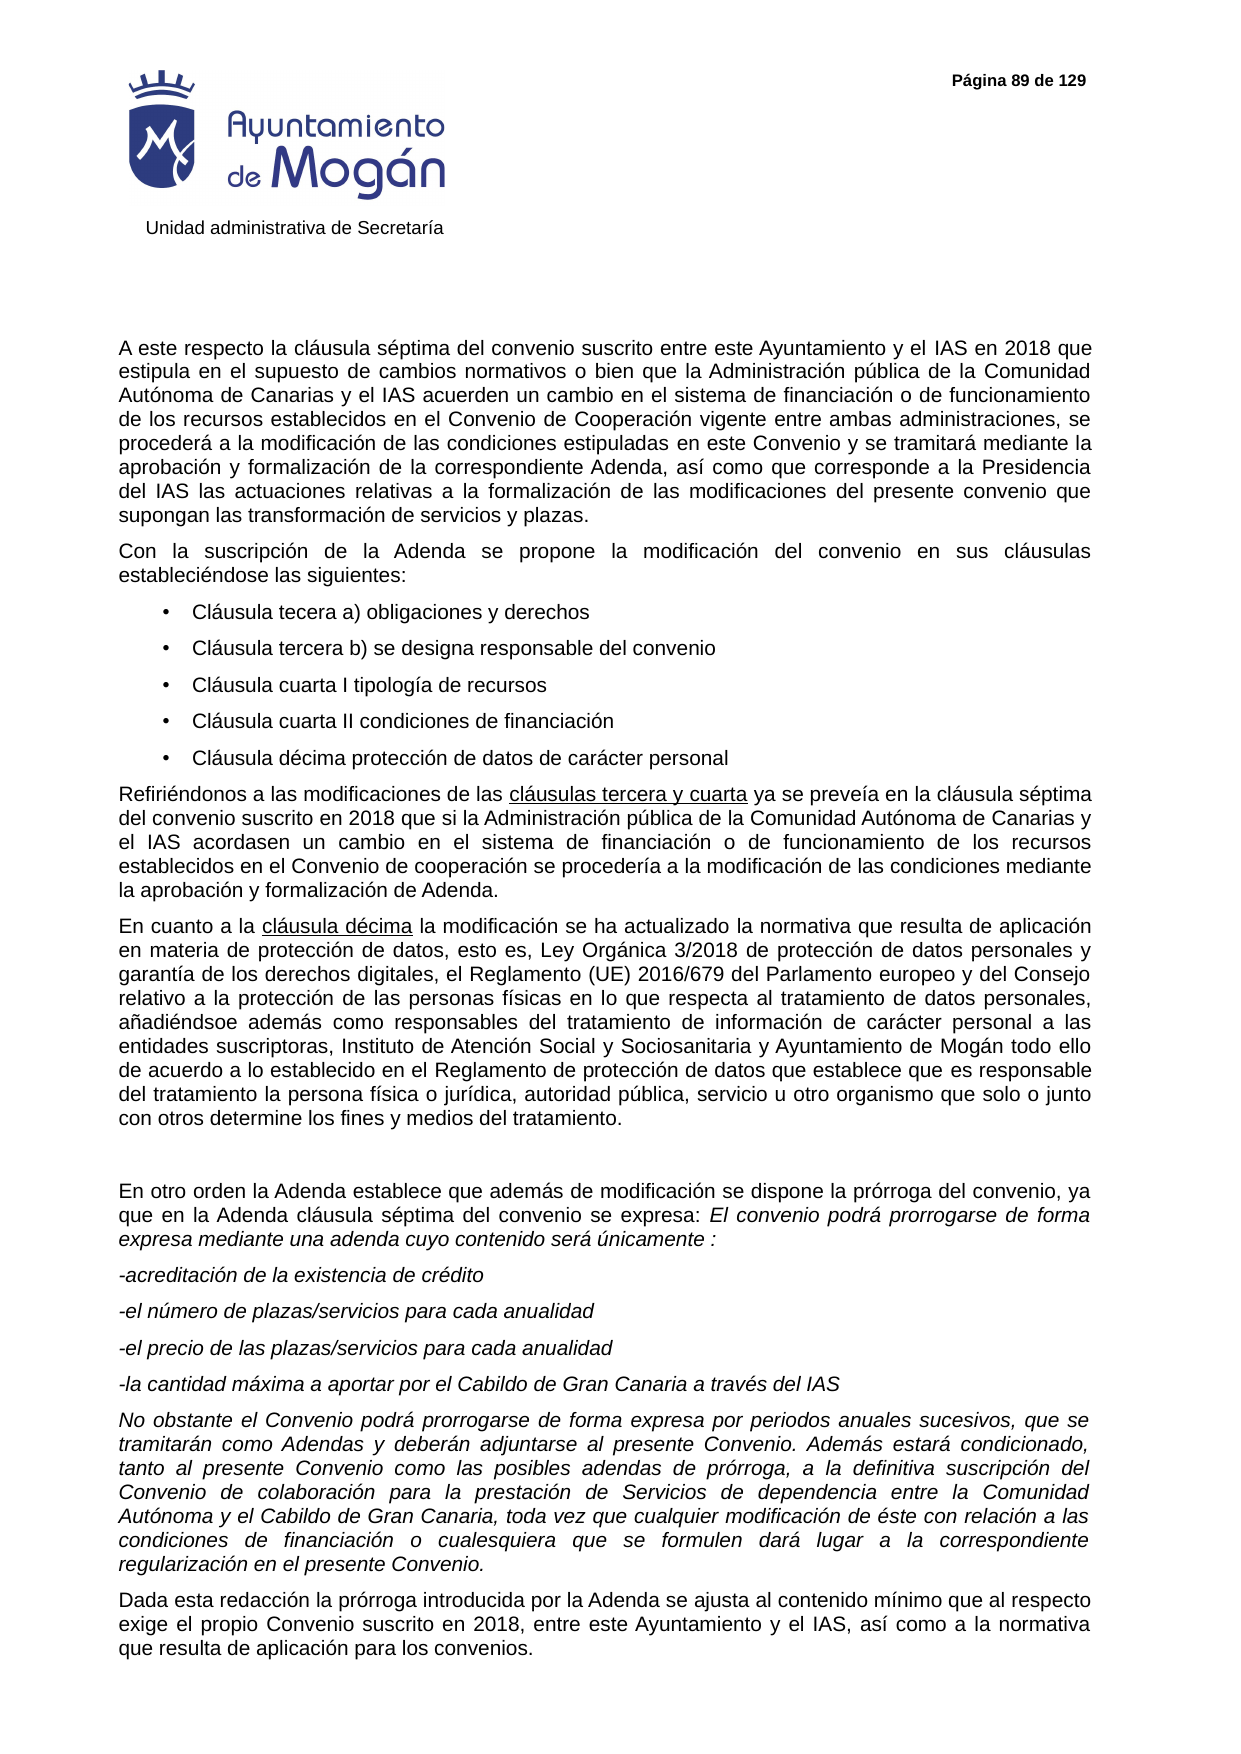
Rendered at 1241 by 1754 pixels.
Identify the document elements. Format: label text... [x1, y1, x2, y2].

list Cláusula tecera a) obligaciones y derechos [162, 600, 1092, 624]
picture [128, 70, 445, 206]
text En cuanto a la cláusula décima la modificación se ha actualizado la normativa que resulta de aplicación en materia de protección de datos, esto es, Ley Orgánica 3/2018 de protección de datos personales y garantía de los derechos digitales, el Reglamento (UE) 2016/679 del Parlamento europeo y del Consejo relativo a la protección de las personas físicas en lo que respecta al tratamiento de datos personales, añadiéndsoe además como responsables del tratamiento de información de carácter personal a las entidades suscriptoras, Instituto de Atención Social y Sociosanitaria y Ayuntamiento de Mogán todo ello de acuerdo a lo establecido en el Reglamento de protección de datos que establece que es responsable del tratamiento la persona física o jurídica, autoridad pública, servicio u otro organismo que solo o junto con otros determine los fines y medios del tratamiento. [118, 914, 1092, 1130]
list Cláusula cuarta II condiciones de financiación [162, 709, 1092, 733]
text No obstante el Convenio podrá prorrogarse de forma expresa por periodos anuales sucesivos, que se tramitarán como Adendas y deberán adjuntarse al presente Convenio. Además estará condicionado, tanto al presente Convenio como las posibles adendas de prórroga, a la definitiva suscripción del Convenio de colaboración para la prestación de Servicios de dependencia entre la Comunidad Autónoma y el Cabildo de Gran Canaria, toda vez que cualquier modificación de éste con relación a las condiciones de financiación o cualesquiera que se formulen dará lugar a la correspondiente regularización en el presente Convenio. [118, 1408, 1092, 1576]
text A este respecto la cláusula séptima del convenio suscrito entre este Ayuntamiento y el IAS en 2018 que estipula en el supuesto de cambios normativos o bien que la Administración pública de la Comunidad Autónoma de Canarias y el IAS acuerden un cambio en el sistema de financiación o de funcionamiento de los recursos establecidos en el Convenio de Cooperación vigente entre ambas administraciones, se procederá a la modificación de las condiciones estipuladas en este Convenio y se tramitará mediante la aprobación y formalización de la correspondiente Adenda, así como que corresponde a la Presidencia del IAS las actuaciones relativas a la formalización de las modificaciones del presente convenio que supongan las transformación de servicios y plazas. [118, 335, 1092, 527]
list Cláusula décima protección de datos de carácter personal [162, 746, 1092, 769]
text -el número de plazas/servicios para cada anualidad [118, 1299, 1092, 1323]
list Cláusula tercera b) se designa responsable del convenio [162, 636, 1092, 660]
text Dada esta redacción la prórroga introducida por la Adenda se ajusta al contenido mínimo que al respecto exige el propio Convenio suscrito en 2018, entre este Ayuntamiento y el IAS, así como a la normativa que resulta de aplicación para los convenios. [118, 1588, 1092, 1660]
text -la cantidad máxima a aportar por el Cabildo de Gran Canaria a través del IAS [118, 1372, 1092, 1396]
text Con la suscripción de la Adenda se propone la modificación del convenio en sus cláusulas estableciéndose las siguientes: [118, 539, 1092, 587]
text -el precio de las plazas/servicios para cada anualidad [118, 1336, 1092, 1359]
text Refiriéndonos a las modificaciones de las cláusulas tercera y cuarta ya se preveía en la cláusula séptima del convenio suscrito en 2018 que si la Administración pública de la Comunidad Autónoma de Canarias y el IAS acordasen un cambio en el sistema de financiación o de funcionamiento de los recursos establecidos en el Convenio de cooperación se procedería a la modificación de las condiciones mediante la aprobación y formalización de Adenda. [118, 782, 1092, 902]
text -acreditación de la existencia de crédito [118, 1263, 1092, 1287]
list Cláusula cuarta I tipología de recursos [162, 673, 1092, 697]
text En otro orden la Adenda establece que además de modificación se dispone la prórroga del convenio, ya que en la Adenda cláusula séptima del convenio se expresa: El convenio podrá prorrogarse de forma expresa mediante una adenda cuyo contenido será únicamente : [118, 1178, 1092, 1250]
